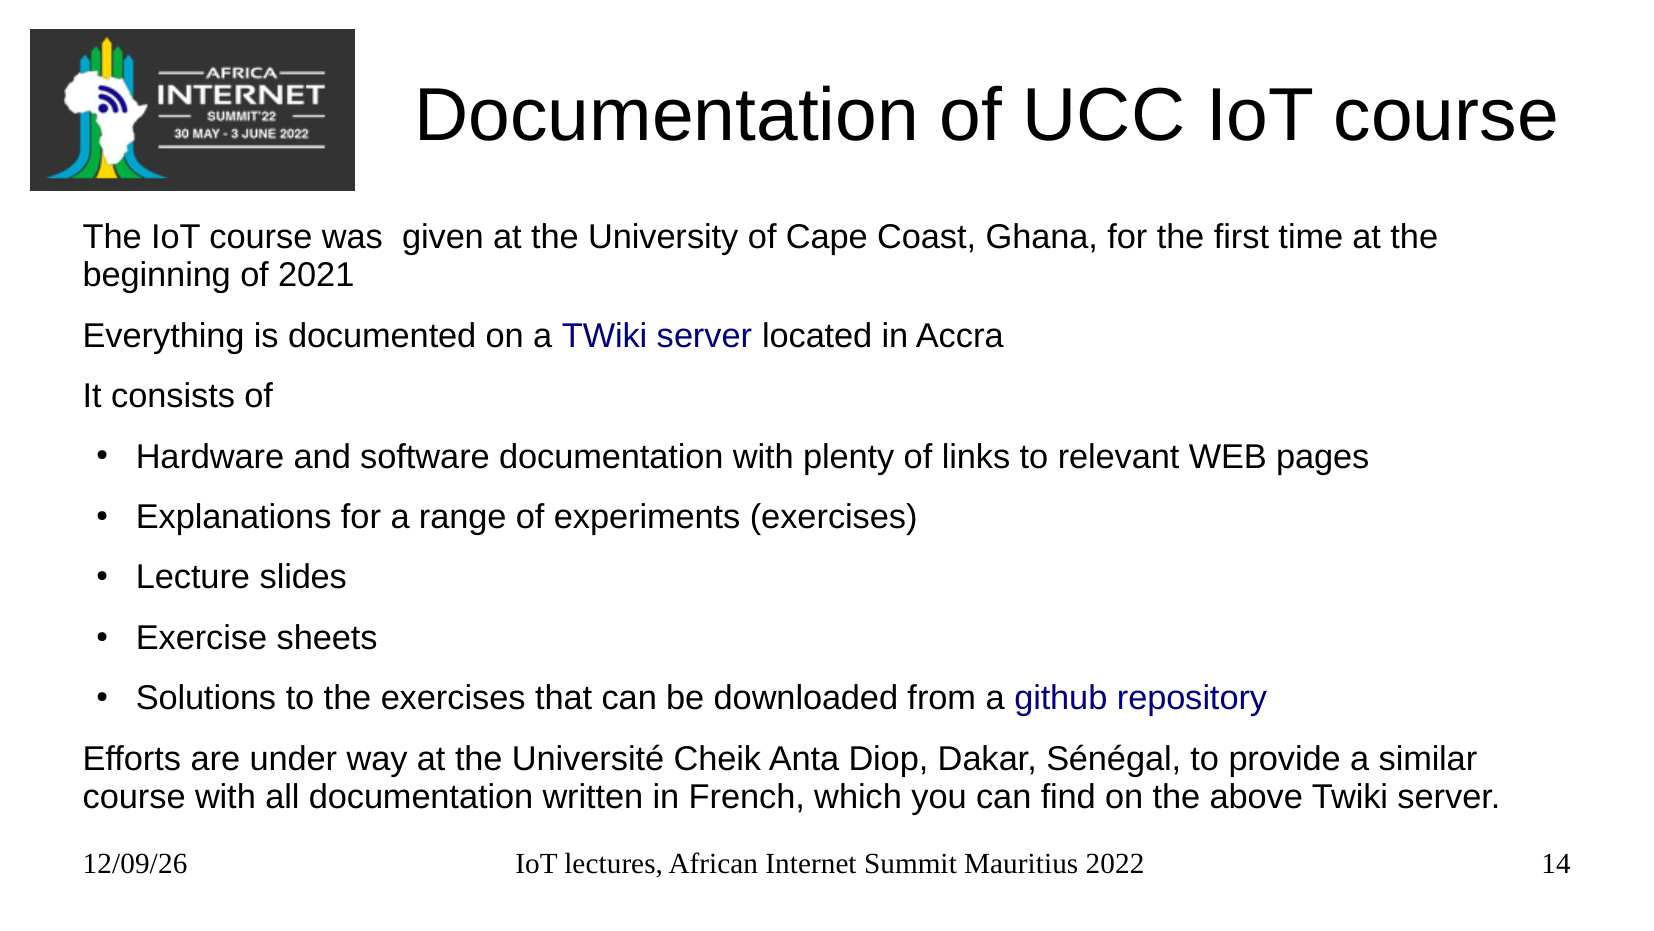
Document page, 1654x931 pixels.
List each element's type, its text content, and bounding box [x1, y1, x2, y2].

list The IoT course was given at the University of Cape Coast, Ghana, for the first time at the beginning of 2021 Everything is documented on a TWiki server located in Accra It consists of Hardware and software documentation with plenty of links to relevant WEB pages Explanations for a range of experiments (exercises) Lecture slides Exercise sheets Solutions to the exercises that can be downloaded from a github repository Efforts are under way at the Université Cheik Anta Diop, Dakar, Sénégal, to provide a similar course with all documentation written in French, which you can find on the above Twiki server. [82, 217, 1571, 827]
title Documentation of UCC IoT course [403, 37, 1571, 193]
picture [30, 29, 355, 191]
